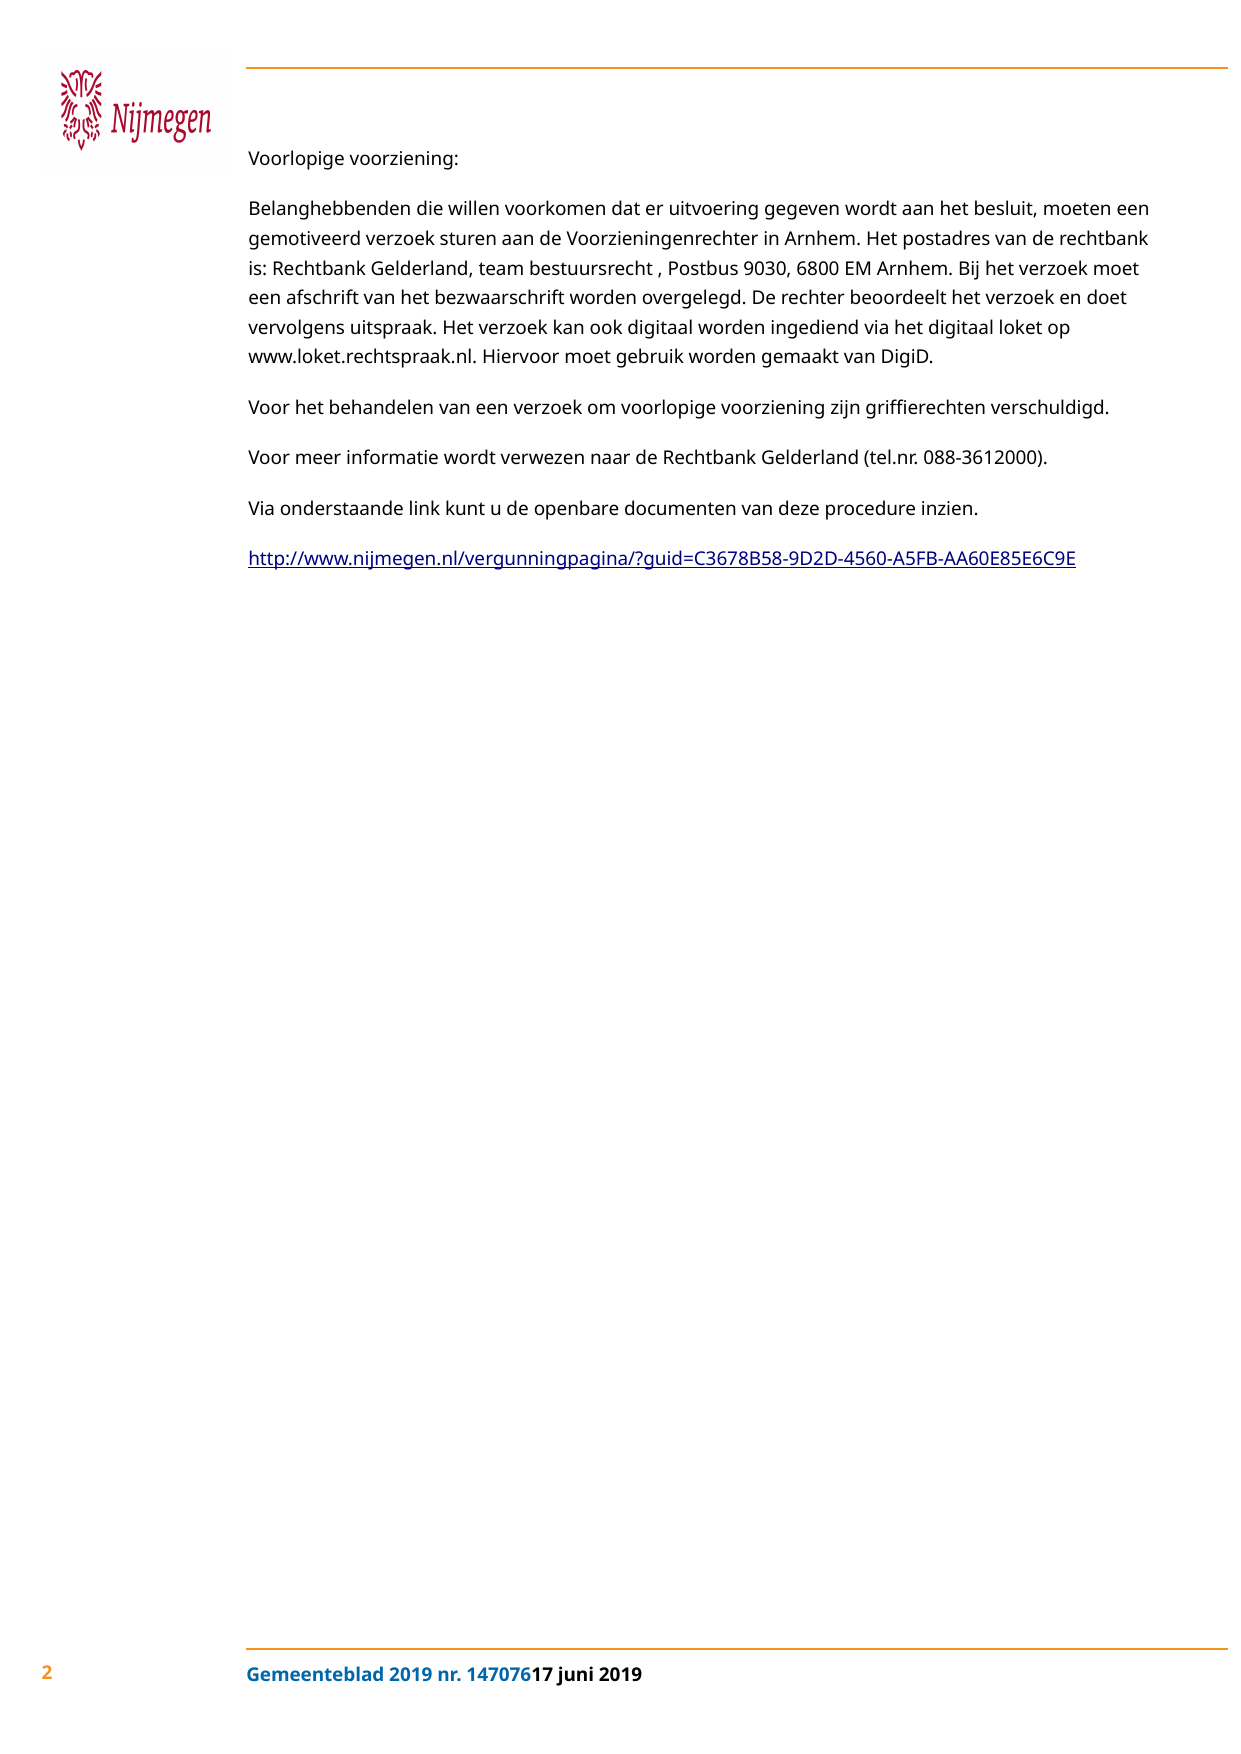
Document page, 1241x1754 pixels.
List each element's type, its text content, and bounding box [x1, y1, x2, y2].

text Belanghebbenden die willen voorkomen dat er uitvoering gegeven wordt aan het besluit, moeten een gemotiveerd verzoek sturen aan de Voorzieningenrechter in Arnhem. Het postadres van de rechtbank is: Rechtbank Gelderland, team bestuursrecht , Postbus 9030, 6800 EM Arnhem. Bij het verzoek moet een afschrift van het bezwaarschrift worden overgelegd. De rechter beoordeelt het verzoek en doet vervolgens uitspraak. Het verzoek kan ook digitaal worden ingediend via het digitaal loket op www.loket.rechtspraak.nl. Hiervoor moet gebruik worden gemaakt van DigiD. [248, 196, 1152, 369]
picture [41, 47, 231, 172]
text Voor het behandelen van een verzoek om voorlopige voorziening zijn griffierechten verschuldigd. [248, 394, 1152, 420]
text Voor meer informatie wordt verwezen naar de Rechtbank Gelderland (tel.nr. 088-3612000). [248, 444, 1152, 470]
text http://www.nijmegen.nl/vergunningpagina/?guid=C3678B58-9D2D-4560-A5FB-AA60E85E6C9E [248, 545, 1152, 571]
text Via onderstaande link kunt u de openbare documenten van deze procedure inzien. [248, 495, 1152, 521]
text Voorlopige voorziening: [248, 145, 1152, 171]
